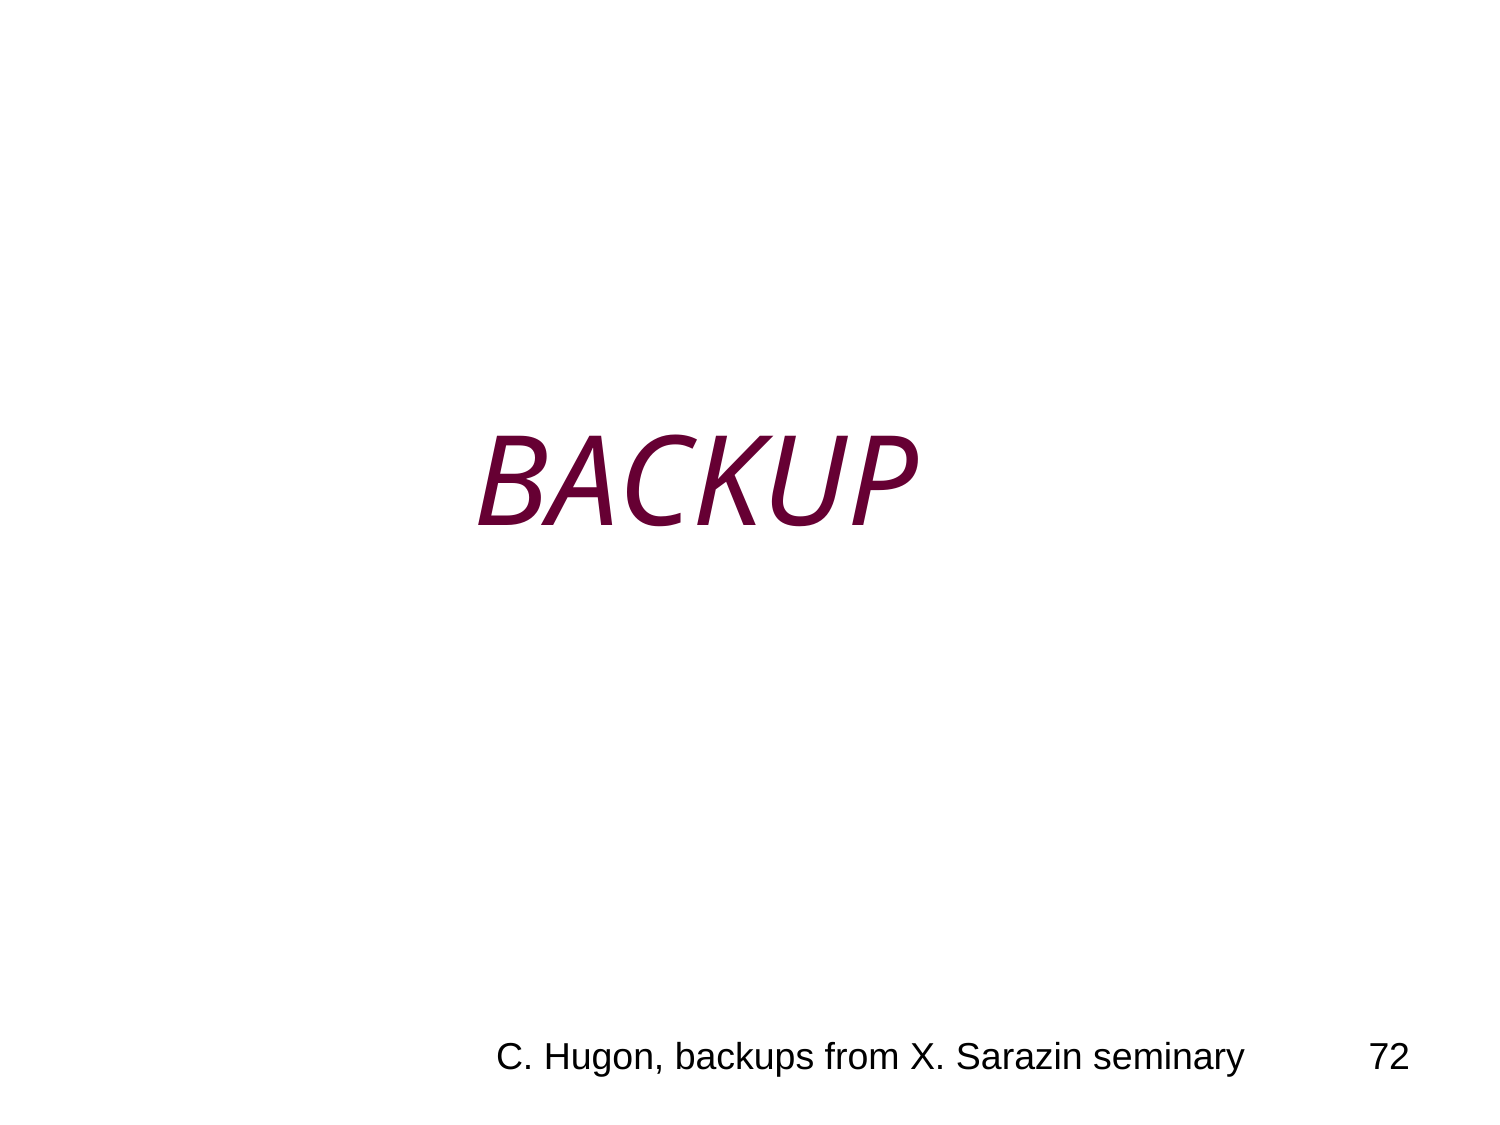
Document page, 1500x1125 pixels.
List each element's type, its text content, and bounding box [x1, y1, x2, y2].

text_box BACKUP [458, 355, 934, 559]
